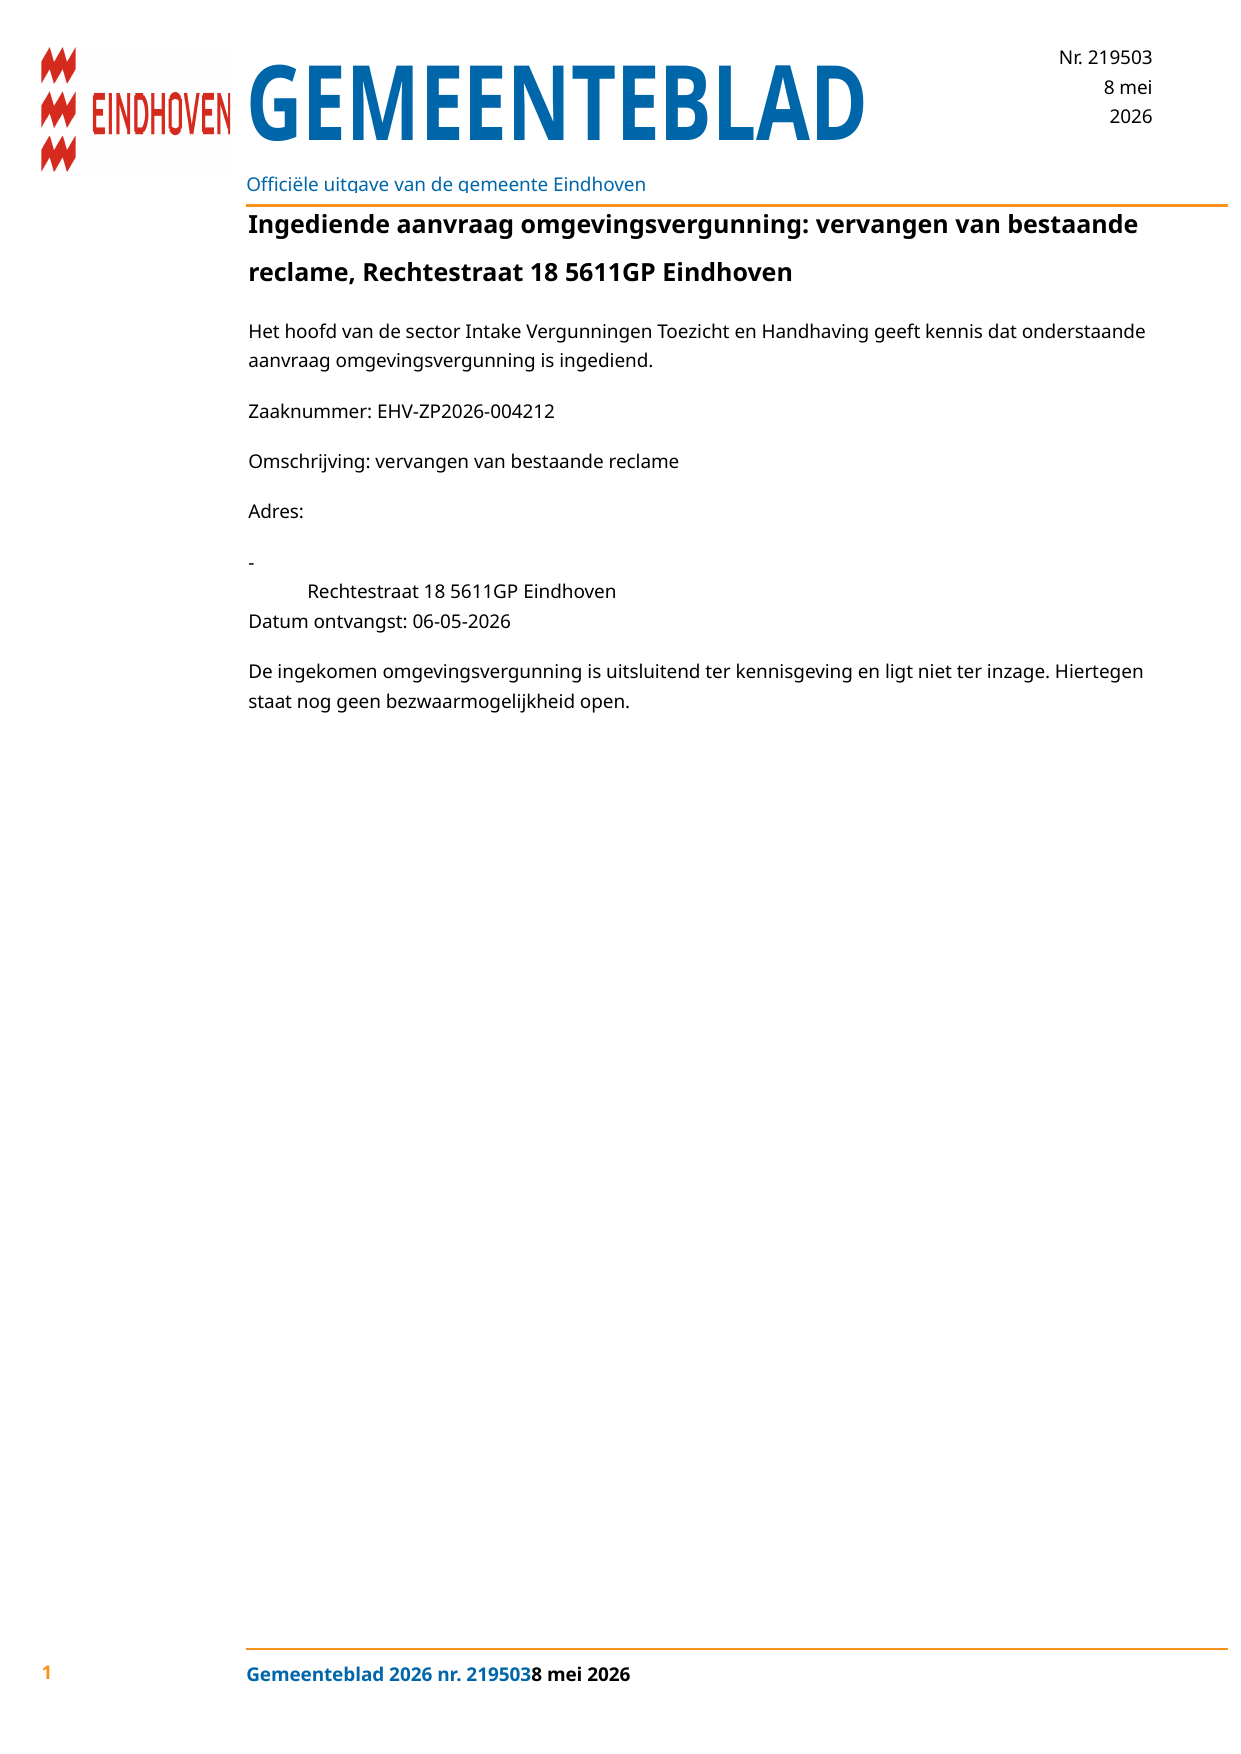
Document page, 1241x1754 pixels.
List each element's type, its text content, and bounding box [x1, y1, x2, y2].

picture [41, 47, 231, 172]
list Rechtestraat 18 5611GP Eindhoven [248, 579, 1152, 604]
text Omschrijving: vervangen van bestaande reclame [248, 448, 1152, 474]
text Zaaknummer: EHV-ZP2026-004212 [248, 398, 1152, 424]
text De ingekomen omgevingsvergunning is uitsluitend ter kennisgeving en ligt niet ter inzage. Hiertegen staat nog geen bezwaarmogelijkheid open. [248, 659, 1152, 714]
text Datum ontvangst: 06-05-2026 [248, 608, 1152, 634]
text Het hoofd van de sector Intake Vergunningen Toezicht en Handhaving geeft kennis dat onderstaande aanvraag omgevingsvergunning is ingediend. [248, 318, 1152, 373]
text Ingediende aanvraag omgevingsvergunning: vervangen van bestaande reclame, Rechtestraat 18 5611GP Eindhoven [248, 207, 1152, 288]
text Adres: [248, 499, 1152, 524]
